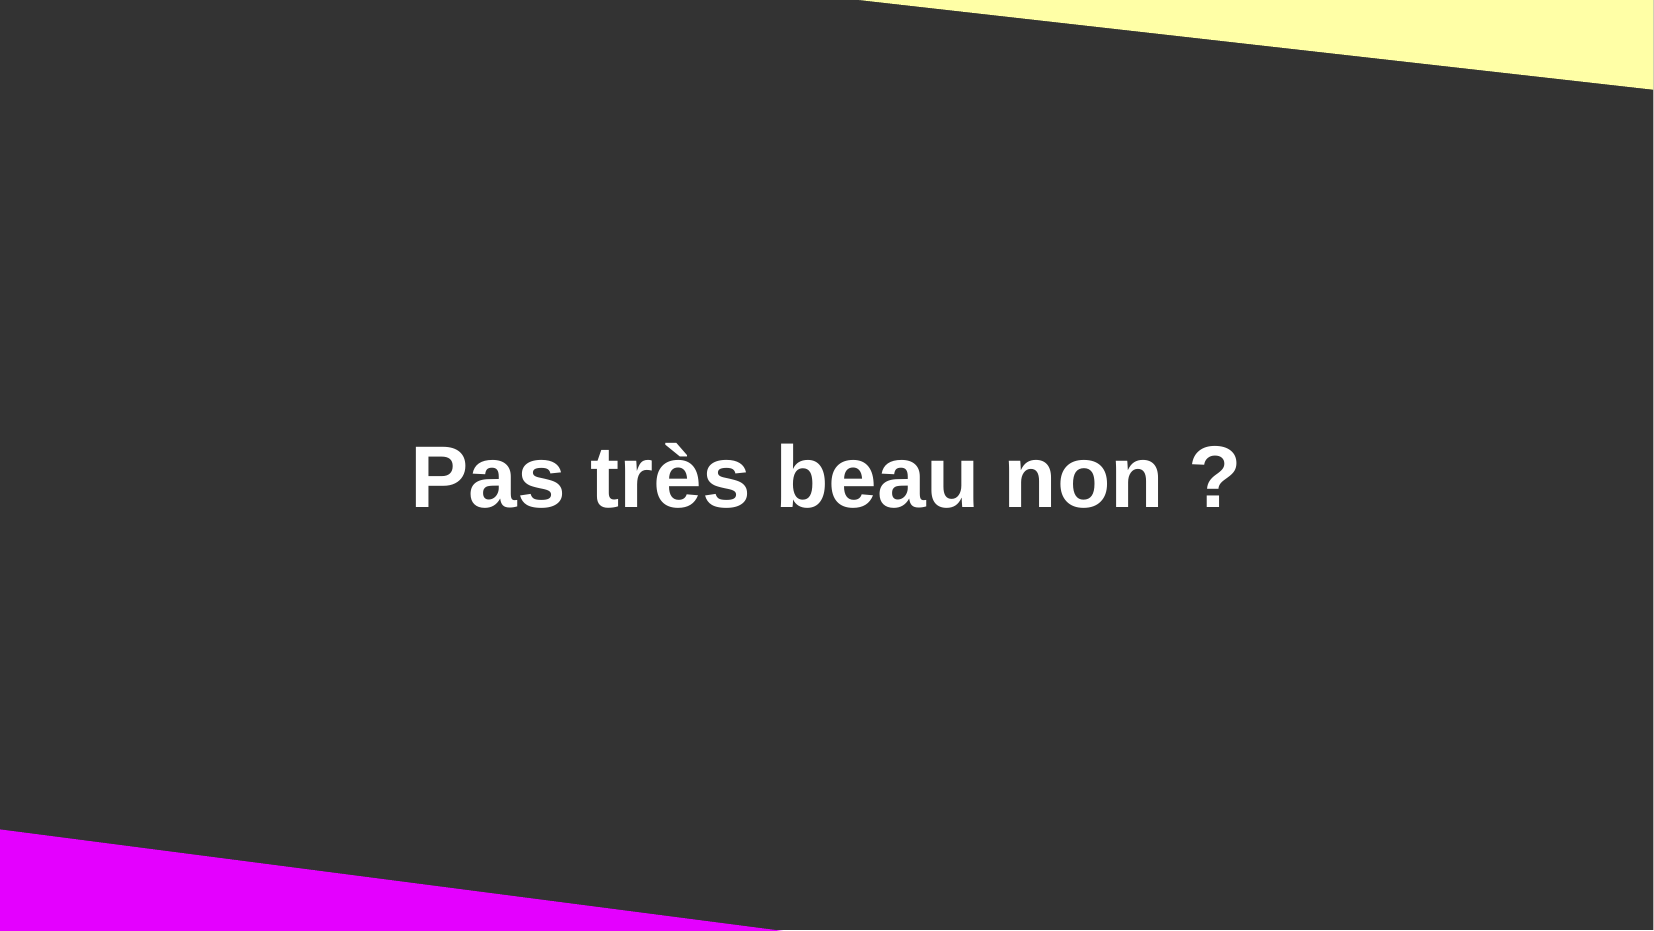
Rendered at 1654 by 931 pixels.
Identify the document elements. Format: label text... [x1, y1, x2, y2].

text_box [0, 829, 784, 931]
text_box [859, 0, 1654, 90]
title Pas très beau non ? [31, 428, 1622, 527]
